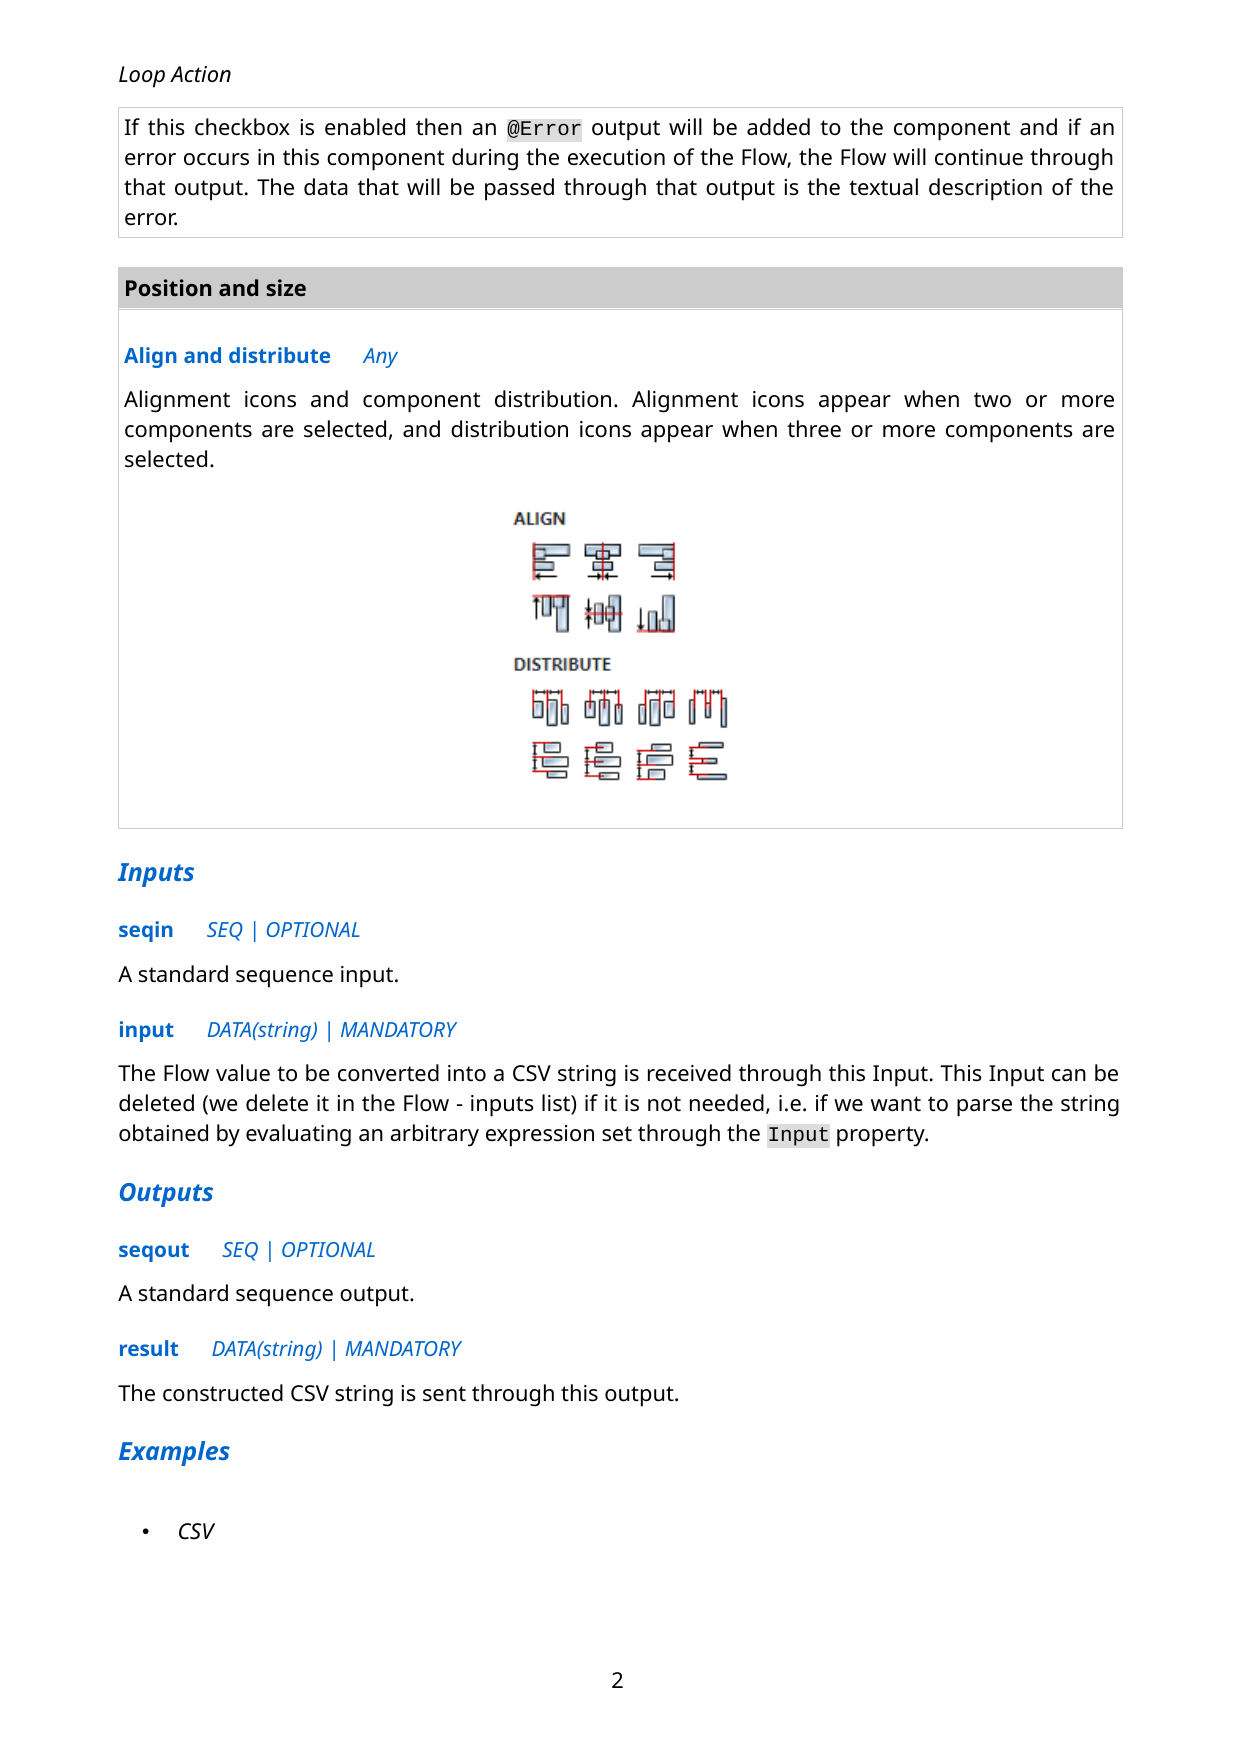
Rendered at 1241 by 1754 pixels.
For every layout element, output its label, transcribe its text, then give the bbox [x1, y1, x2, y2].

subtitle Inputs [118, 855, 1122, 889]
subtitle Examples [118, 1434, 1122, 1468]
text A standard sequence input. [118, 959, 1122, 988]
list CSV [142, 1516, 1110, 1545]
subtitle seqin SEQ | OPTIONAL [118, 916, 1122, 944]
text The Flow value to be converted into a CSV string is received through this Input. This Input can be deleted (we delete it in the Flow - inputs list) if it is not needed, i.e. if we want to parse the string obtained by evaluating an arbitrary expression set through the Input property. [118, 1058, 1122, 1148]
subtitle seqout SEQ | OPTIONAL [118, 1235, 1122, 1263]
text A standard sequence output. [118, 1278, 1122, 1308]
table_header Position and size [119, 268, 1122, 308]
subtitle Outputs [118, 1174, 1122, 1208]
table_cell If this checkbox is enabled then an @Error output will be added to the component and if an error occurs in this component during the execution of the Flow, the Flow will continue through that output. The data that will be passed through that output is the textual description of the error. [119, 108, 1122, 237]
picture [490, 503, 750, 793]
subtitle result DATA(string) | MANDATORY [118, 1334, 1122, 1363]
table_cell Align and distribute Any Alignment icons and component distribution. Alignment icons appear when two or more components are selected, and distribution icons appear when three or more components are selected. [119, 310, 1122, 828]
text The constructed CSV string is sent through this output. [118, 1378, 1122, 1407]
subtitle input DATA(string) | MANDATORY [118, 1015, 1122, 1043]
